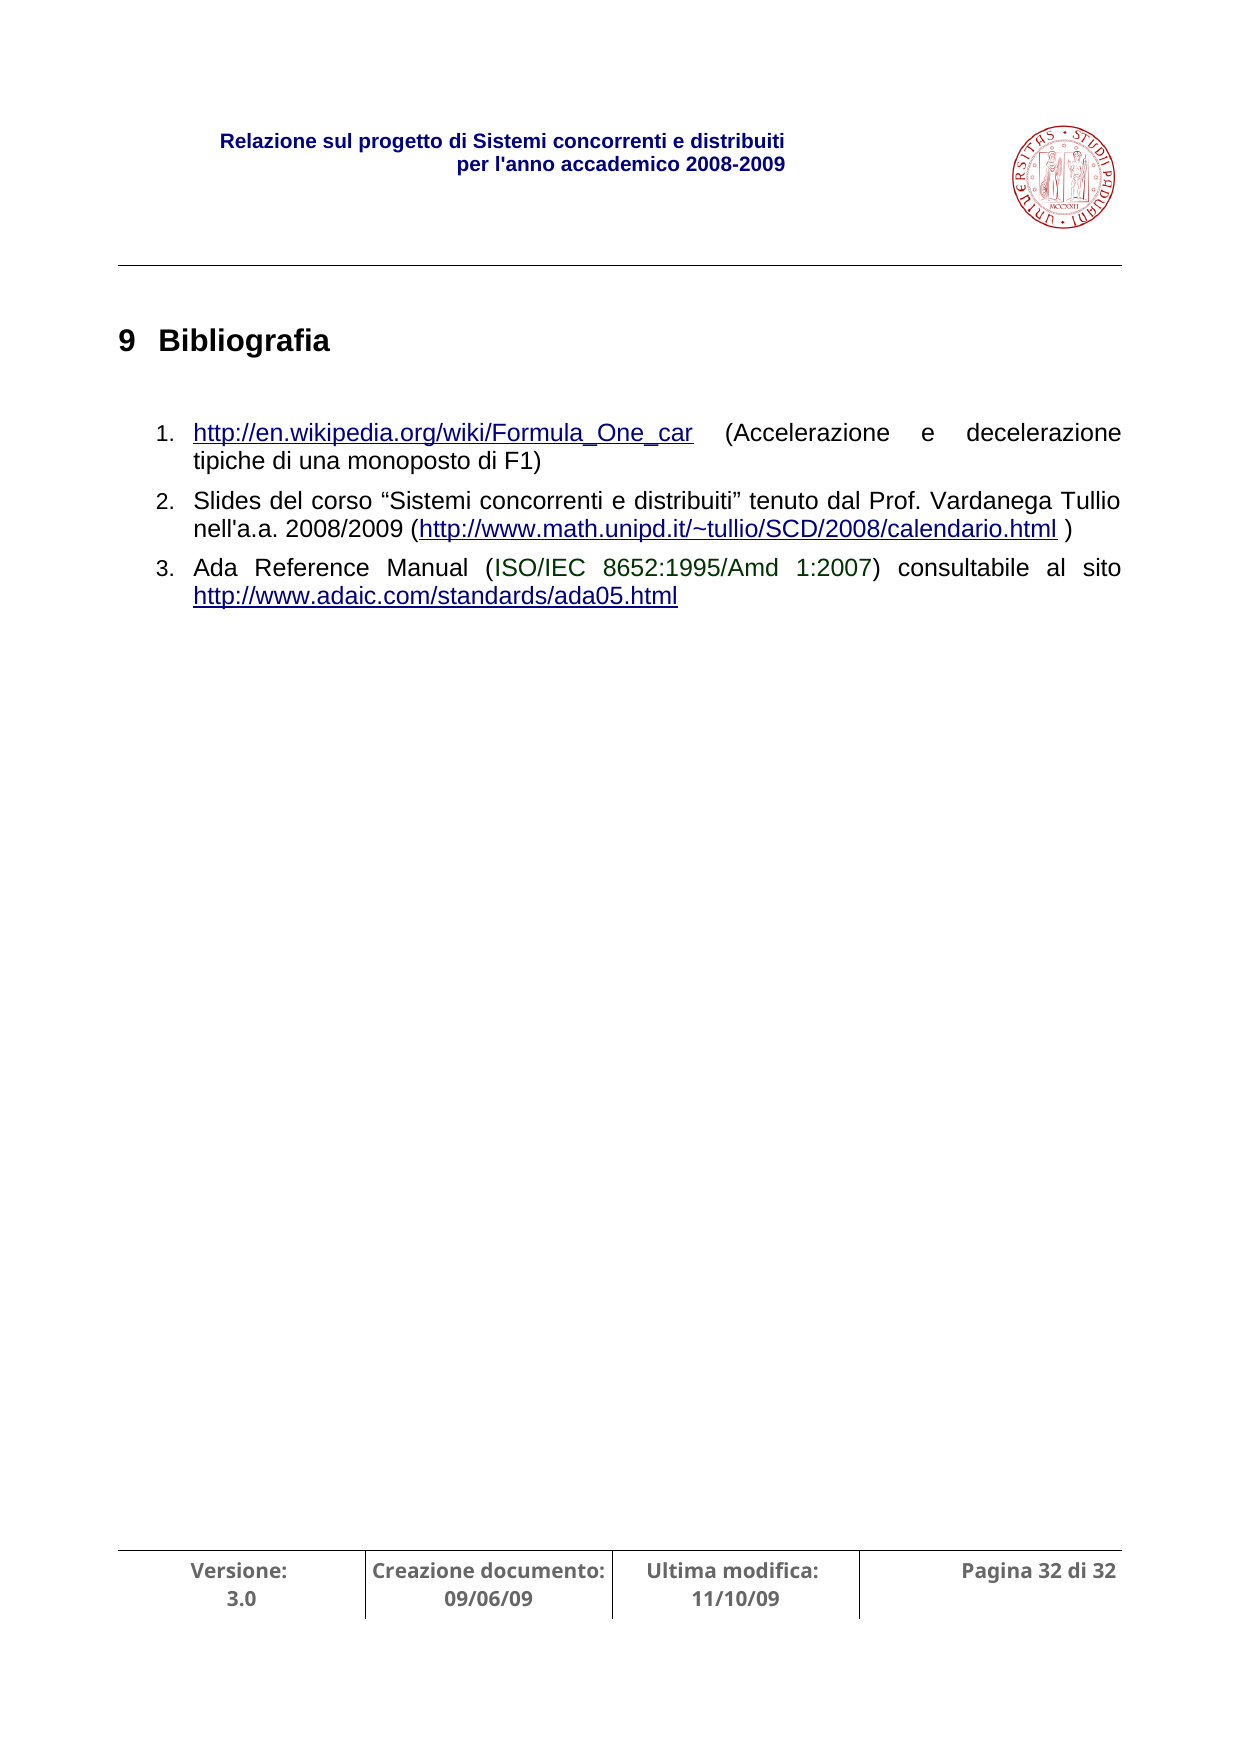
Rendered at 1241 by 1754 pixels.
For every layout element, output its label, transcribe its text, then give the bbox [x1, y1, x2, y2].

list Slides del corso “Sistemi concorrenti e distribuiti” tenuto dal Prof. Vardanega Tullio nell'a.a. 2008/2009 (http://www.math.unipd.it/~tullio/SCD/2008/calendario.html ) [156, 487, 1122, 542]
list Ada Reference Manual (ISO/IEC 8652:1995/Amd 1:2007) consultabile al sito http://www.adaic.com/standards/ada05.html [156, 554, 1122, 610]
list http://en.wikipedia.org/wiki/Formula_One_car (Accelerazione e decelerazione tipiche di una monoposto di F1) [156, 419, 1122, 475]
picture [1010, 123, 1117, 231]
subtitle Bibliografia [118, 323, 1122, 358]
